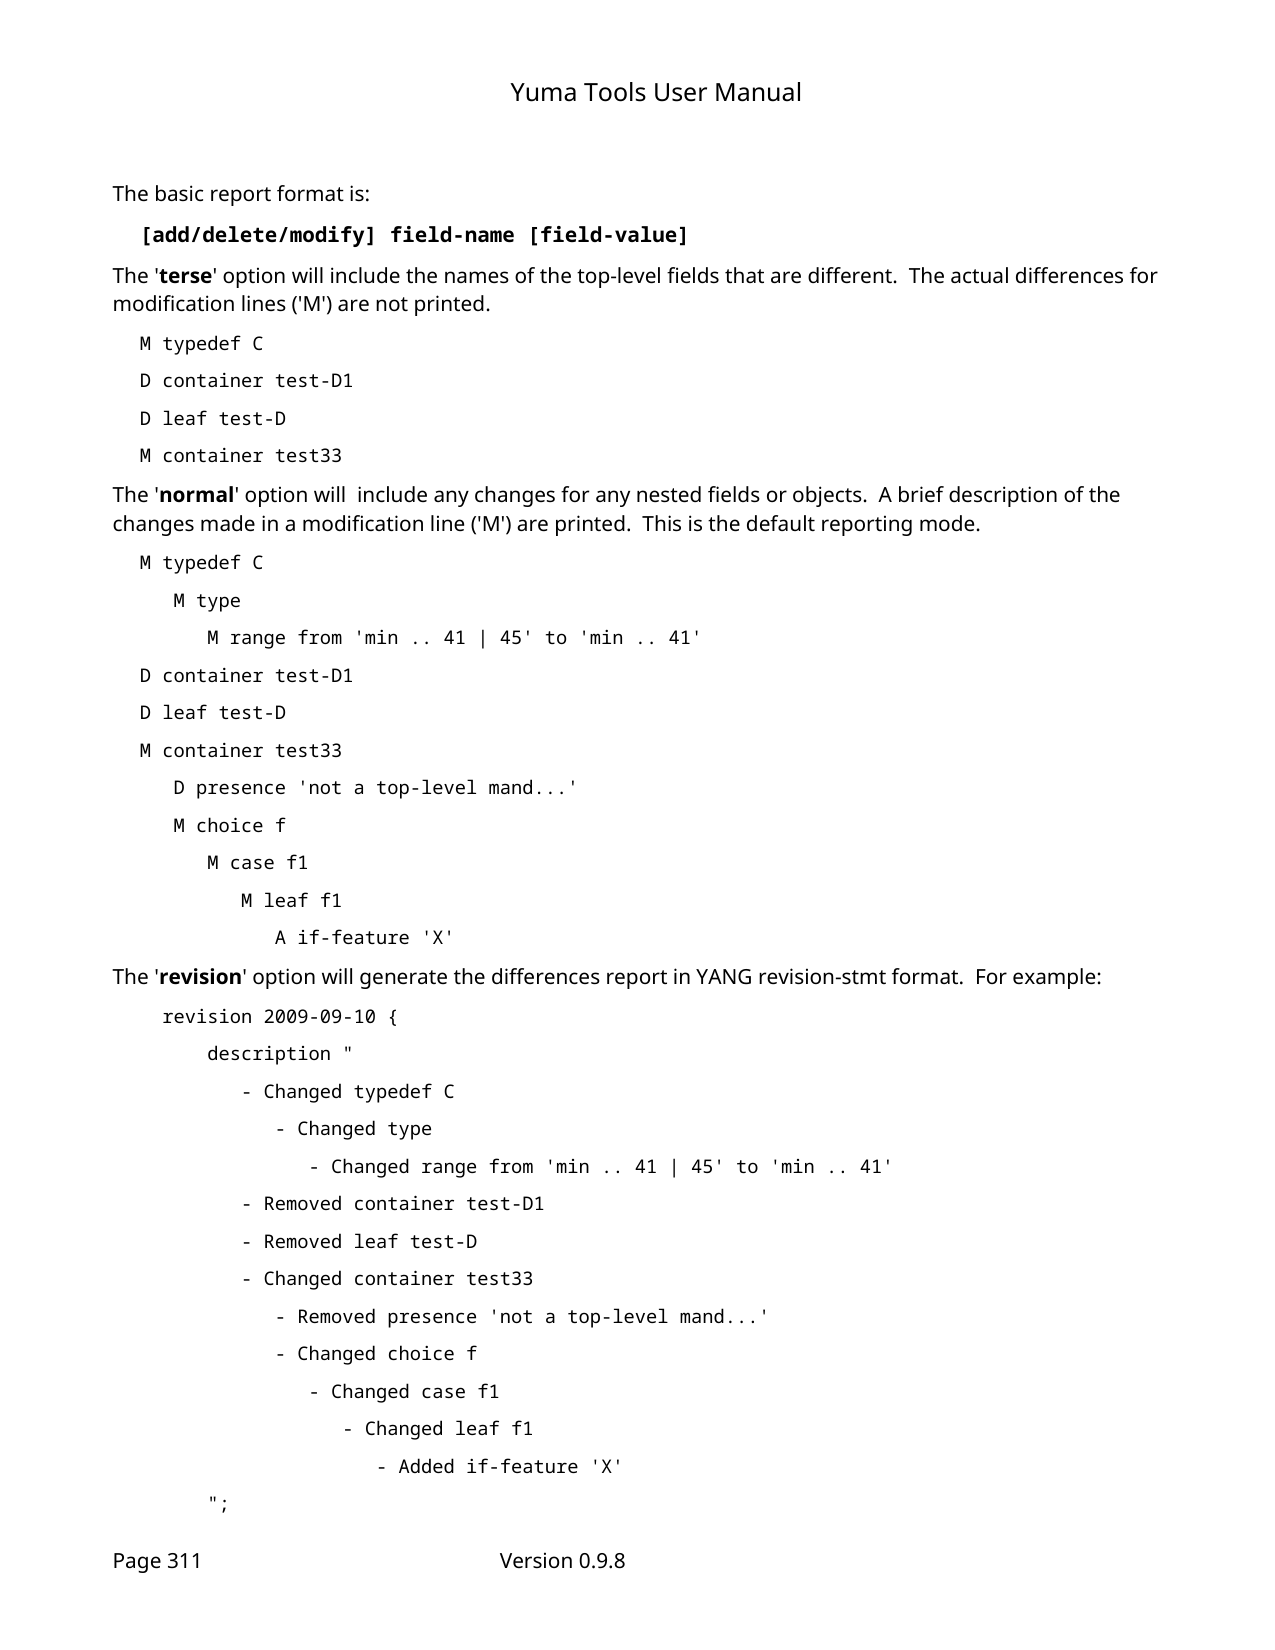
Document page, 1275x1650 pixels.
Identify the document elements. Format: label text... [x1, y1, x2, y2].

text The 'terse' option will include the names of the top-level fields that are different. The actual differences for modification lines ('M') are not printed. [112, 261, 1200, 318]
text revision 2009-09-10 { [139, 1003, 1200, 1028]
text - Removed container test-D1 [139, 1191, 1200, 1216]
text M typedef C [139, 330, 1200, 356]
text A if-feature 'X' [139, 924, 1200, 950]
text "; [139, 1491, 1200, 1516]
text M container test33 [139, 443, 1200, 468]
text M container test33 [139, 737, 1200, 763]
text D leaf test-D [139, 699, 1200, 725]
text description " [139, 1041, 1200, 1066]
text - Added if-feature 'X' [139, 1453, 1200, 1478]
text - Changed container test33 [139, 1266, 1200, 1291]
text - Changed type [139, 1116, 1200, 1141]
text M choice f [139, 812, 1200, 838]
text M typedef C [139, 549, 1200, 575]
text M case f1 [139, 849, 1200, 875]
text - Changed typedef C [139, 1078, 1200, 1103]
text The 'revision' option will generate the differences report in YANG revision-stmt format. For example: [112, 962, 1200, 991]
text M range from 'min .. 41 | 45' to 'min .. 41' [139, 624, 1200, 650]
text D presence 'not a top-level mand...' [139, 774, 1200, 800]
text - Changed choice f [139, 1341, 1200, 1366]
text D leaf test-D [139, 405, 1200, 431]
text The basic report format is: [112, 179, 1200, 208]
text D container test-D1 [139, 662, 1200, 688]
text - Changed case f1 [139, 1378, 1200, 1403]
text M type [139, 587, 1200, 613]
text M leaf f1 [139, 887, 1200, 913]
text - Changed leaf f1 [139, 1416, 1200, 1441]
text The 'normal' option will include any changes for any nested fields or objects. A brief description of the changes made in a modification line ('M') are printed. This is the default reporting mode. [112, 480, 1200, 537]
text [add/delete/modify] field-name [field-value] [139, 220, 1200, 249]
text - Removed leaf test-D [139, 1228, 1200, 1253]
text - Removed presence 'not a top-level mand...' [139, 1303, 1200, 1328]
text D container test-D1 [139, 368, 1200, 393]
text - Changed range from 'min .. 41 | 45' to 'min .. 41' [139, 1153, 1200, 1178]
